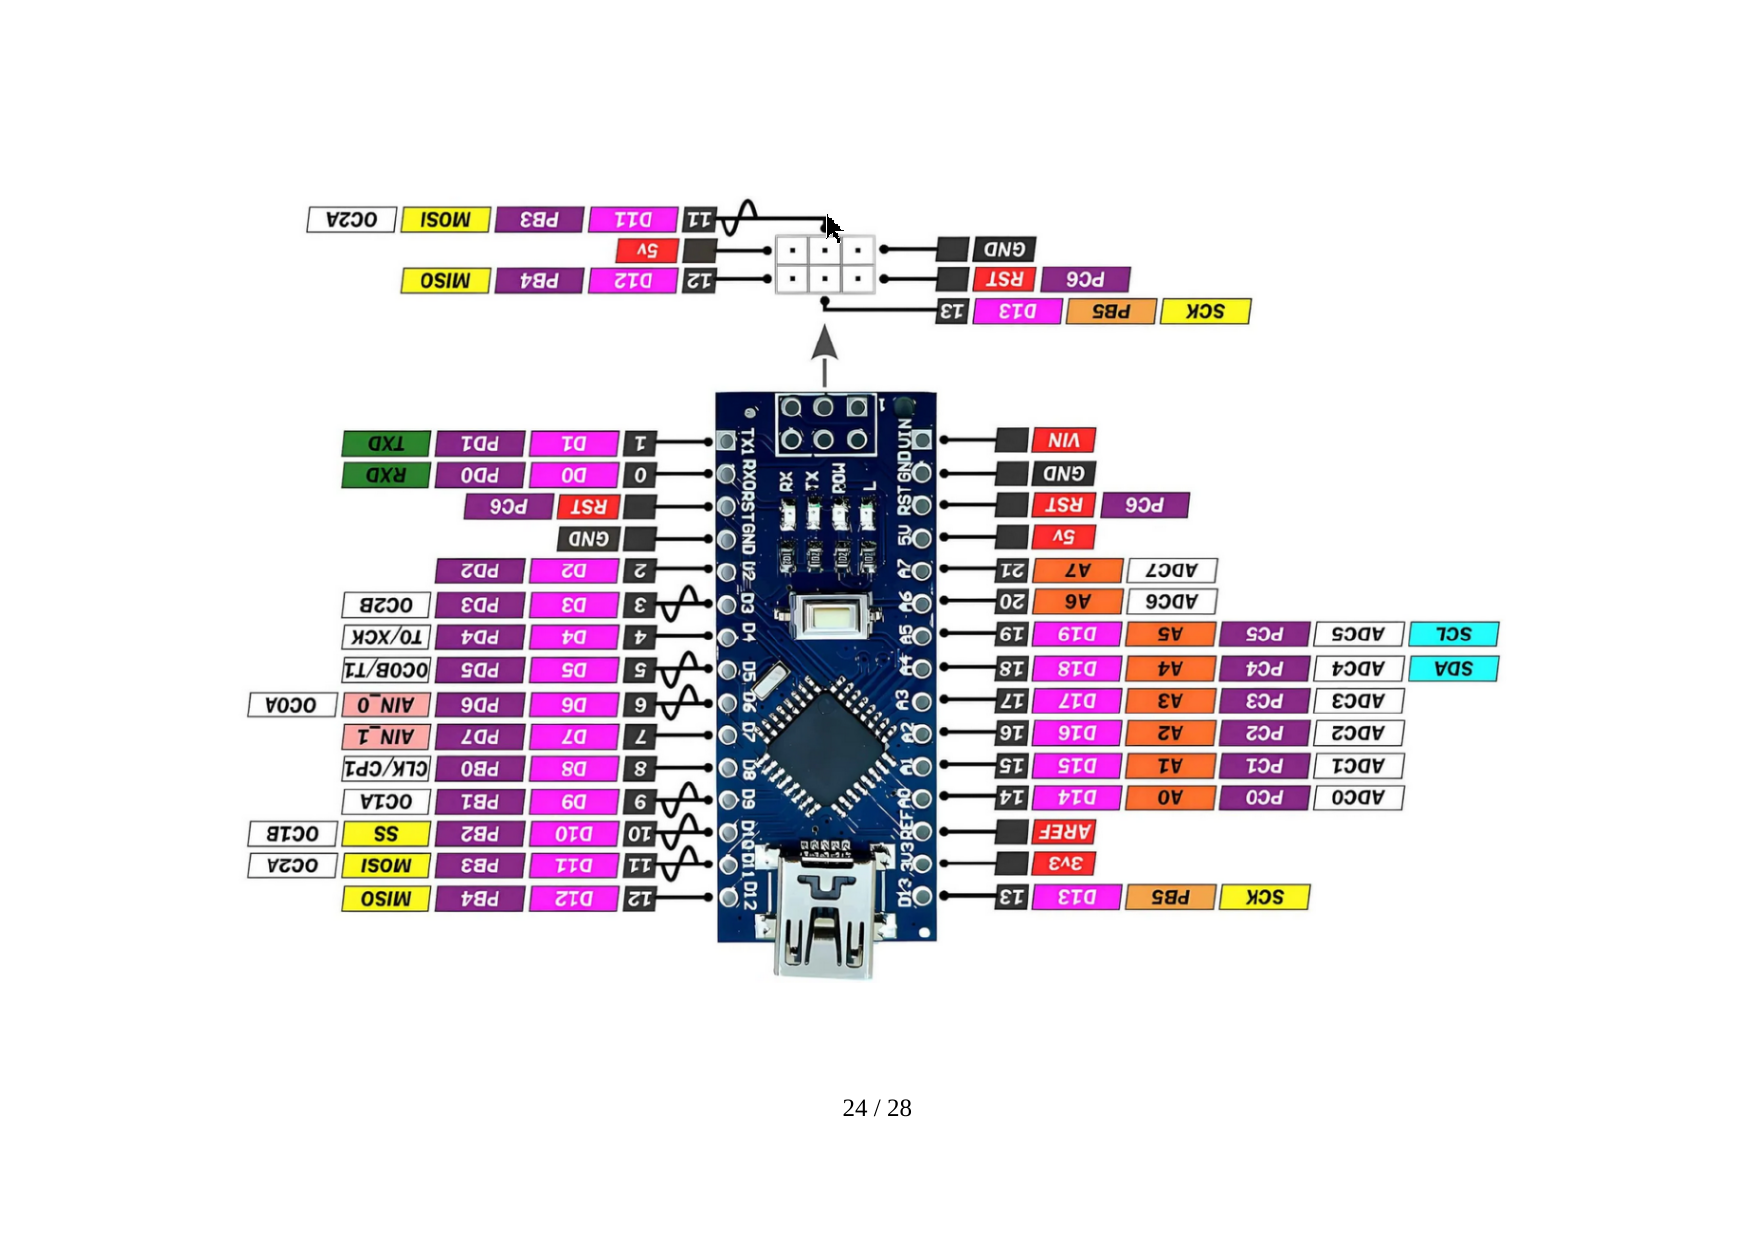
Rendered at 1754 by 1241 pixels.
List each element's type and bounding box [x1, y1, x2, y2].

picture [118, 118, 1636, 1012]
